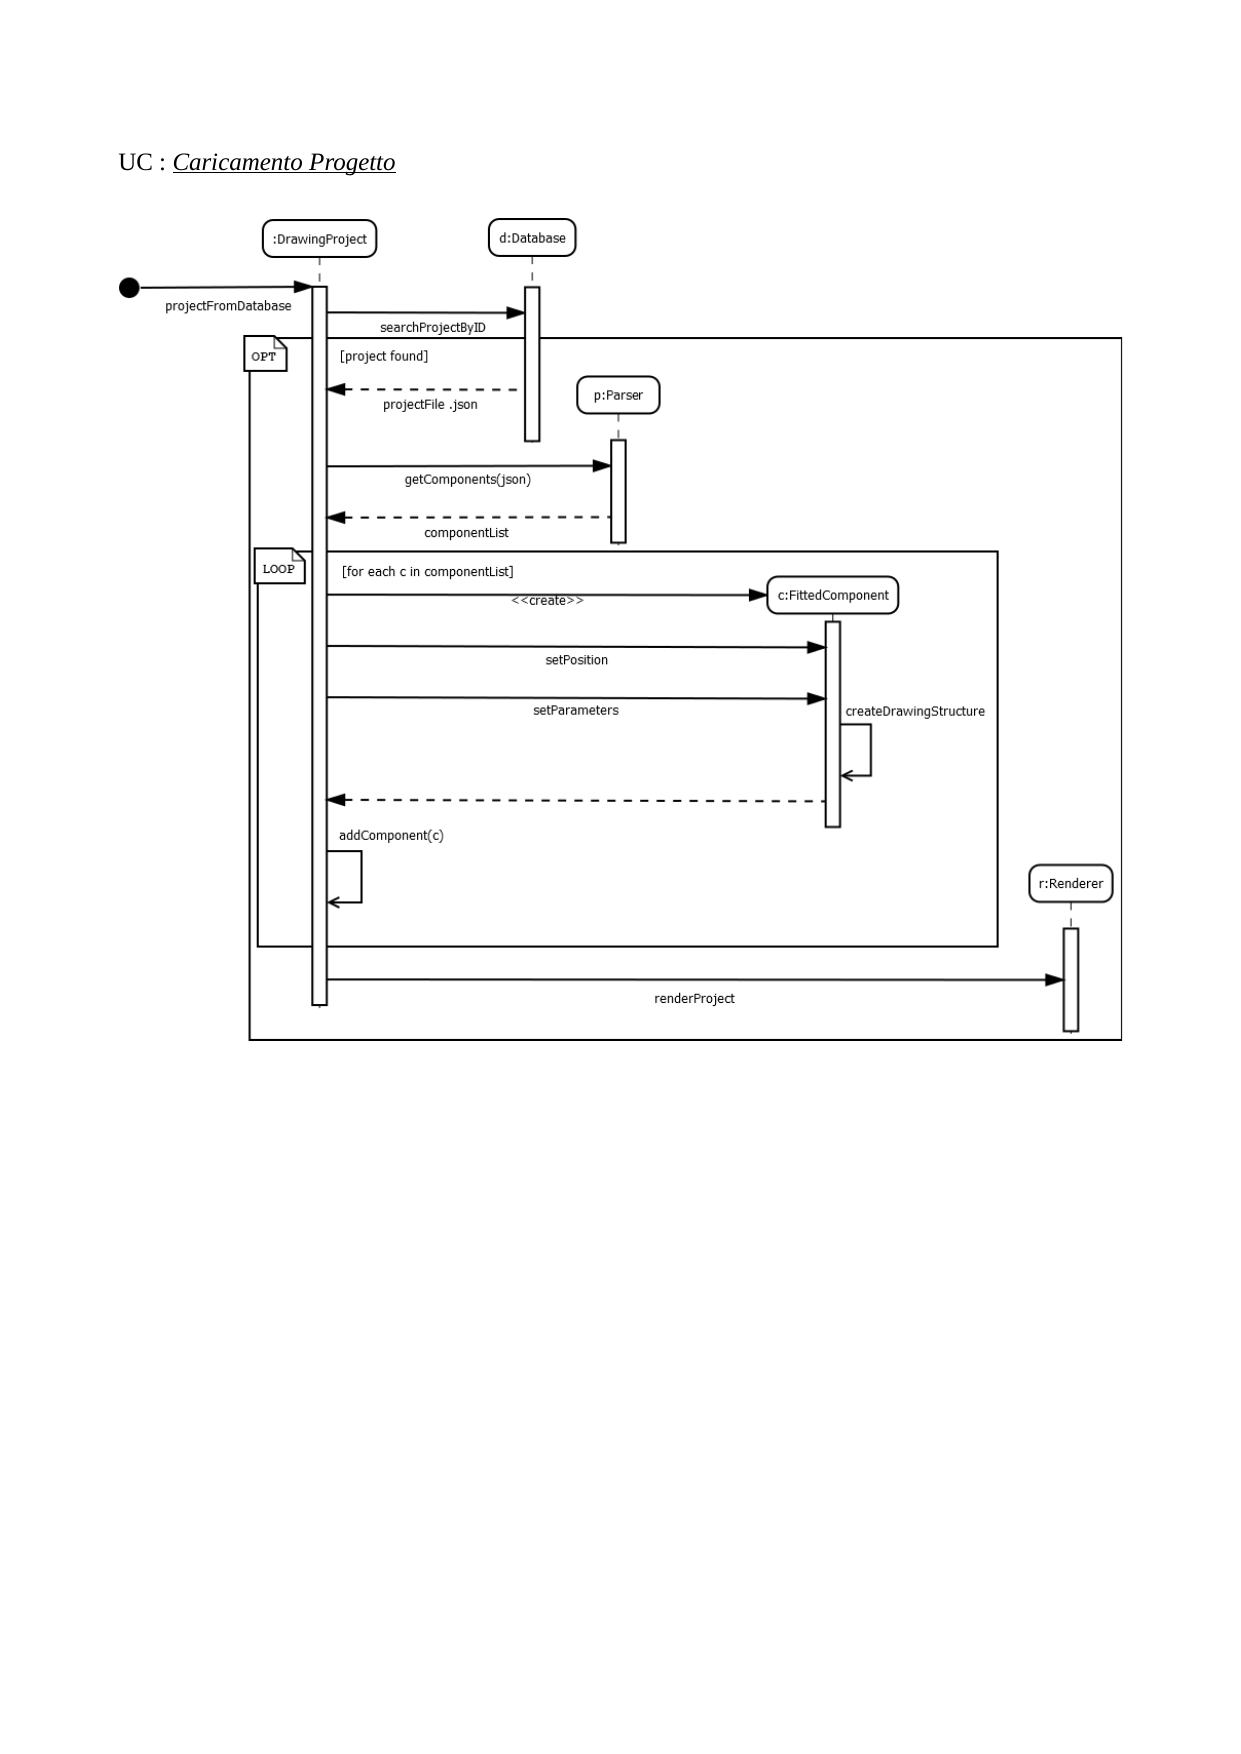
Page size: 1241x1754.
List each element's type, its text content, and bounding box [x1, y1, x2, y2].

text UC : Caricamento Progetto [118, 147, 1122, 176]
